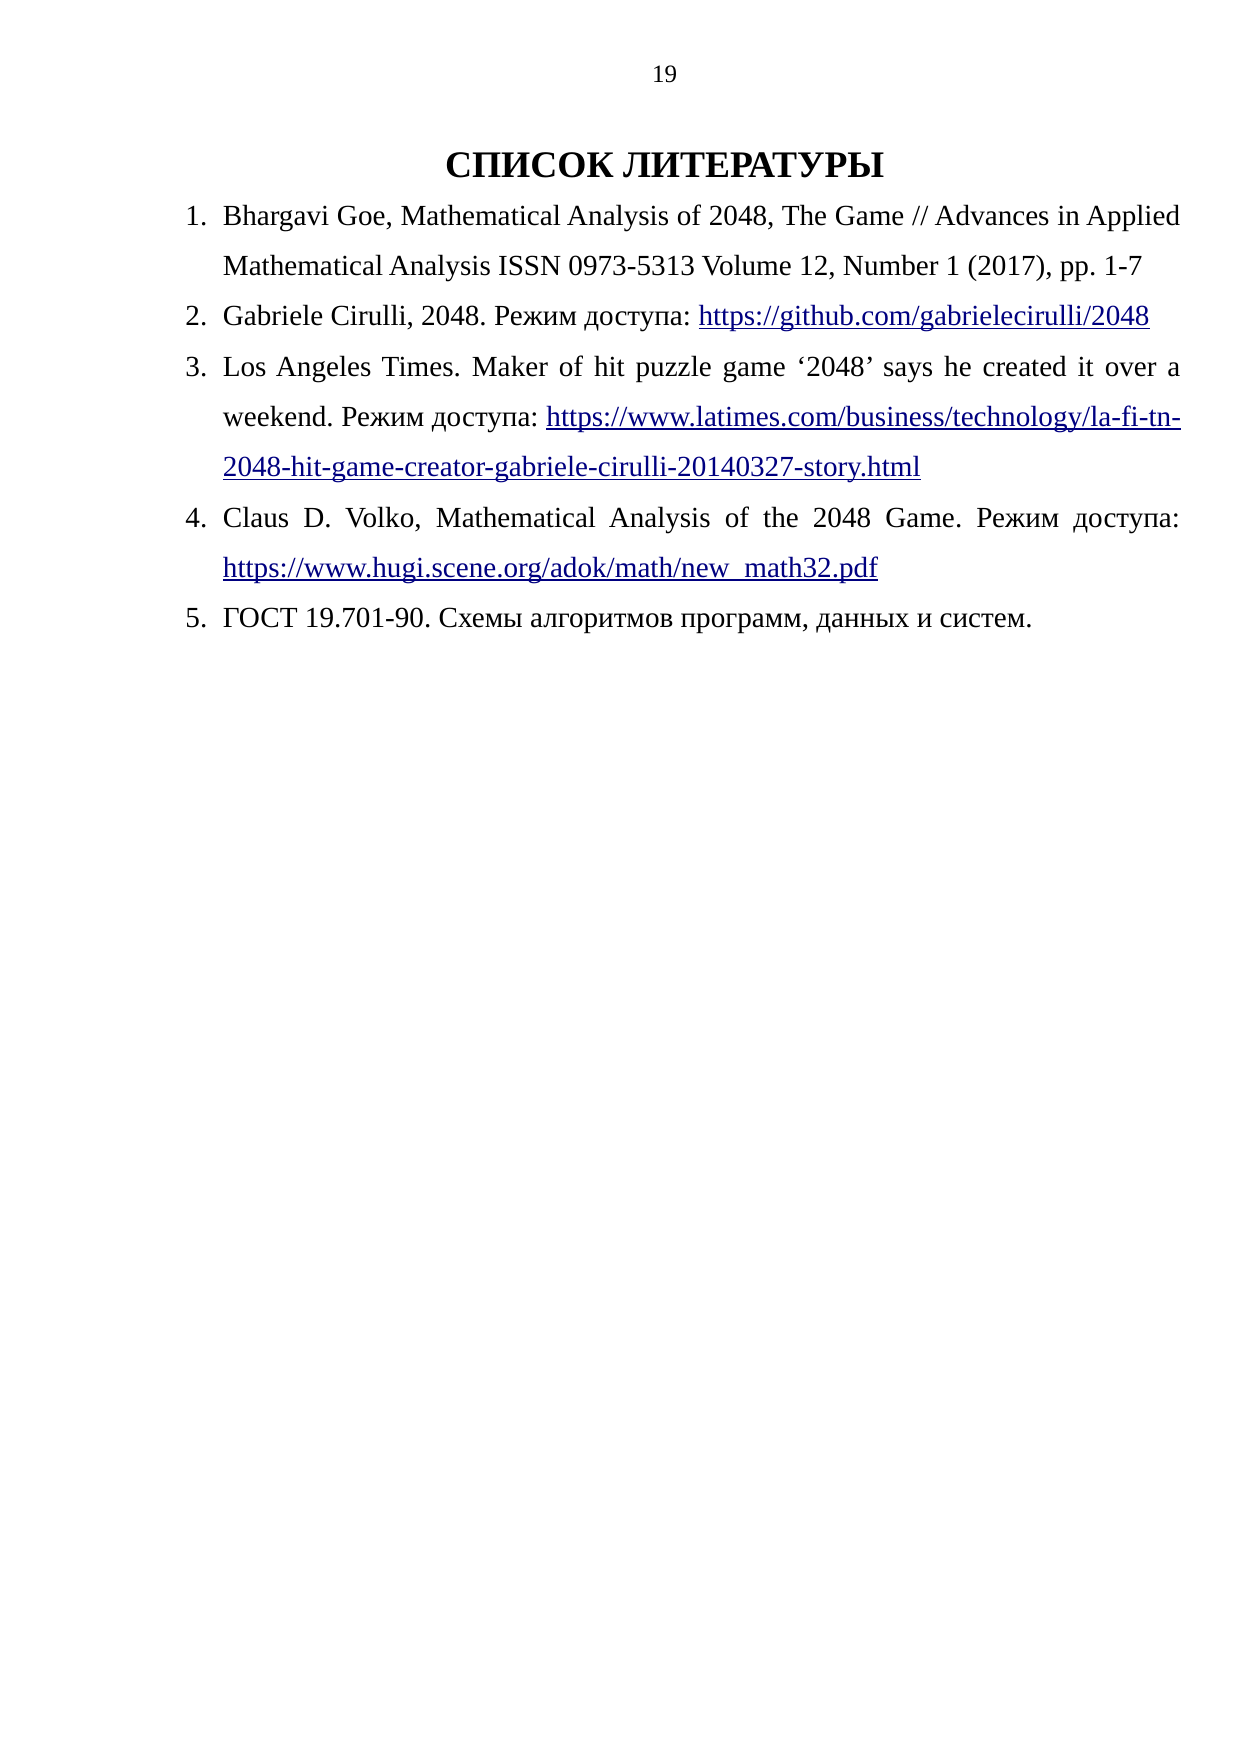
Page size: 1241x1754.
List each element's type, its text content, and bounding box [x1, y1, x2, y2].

list Bhargavi Goe, Mathematical Analysis of 2048, The Game // Advances in Applied Mathematical Analysis ISSN 0973-5313 Volume 12, Number 1 (2017), pp. 1-7 [185, 198, 1181, 282]
list ГОСТ 19.701-90. Схемы алгоритмов программ, данных и систем. [185, 600, 1181, 634]
list Gabriele Cirulli, 2048. Режим доступа: https://github.com/gabrielecirulli/2048 [185, 298, 1181, 332]
list Claus D. Volko, Mathematical Analysis of the 2048 Game. Режим доступа: https://www.hugi.scene.org/adok/math/new_math32.pdf [185, 500, 1181, 584]
subtitle список литературы [148, 142, 1181, 185]
list Los Angeles Times. Maker of hit puzzle game ‘2048’ says he created it over a weekend. Режим доступа: https://www.latimes.com/business/technology/la-fi-tn-2048-hit-game-creator-gabriele-cirulli-20140327-story.html [185, 349, 1181, 483]
